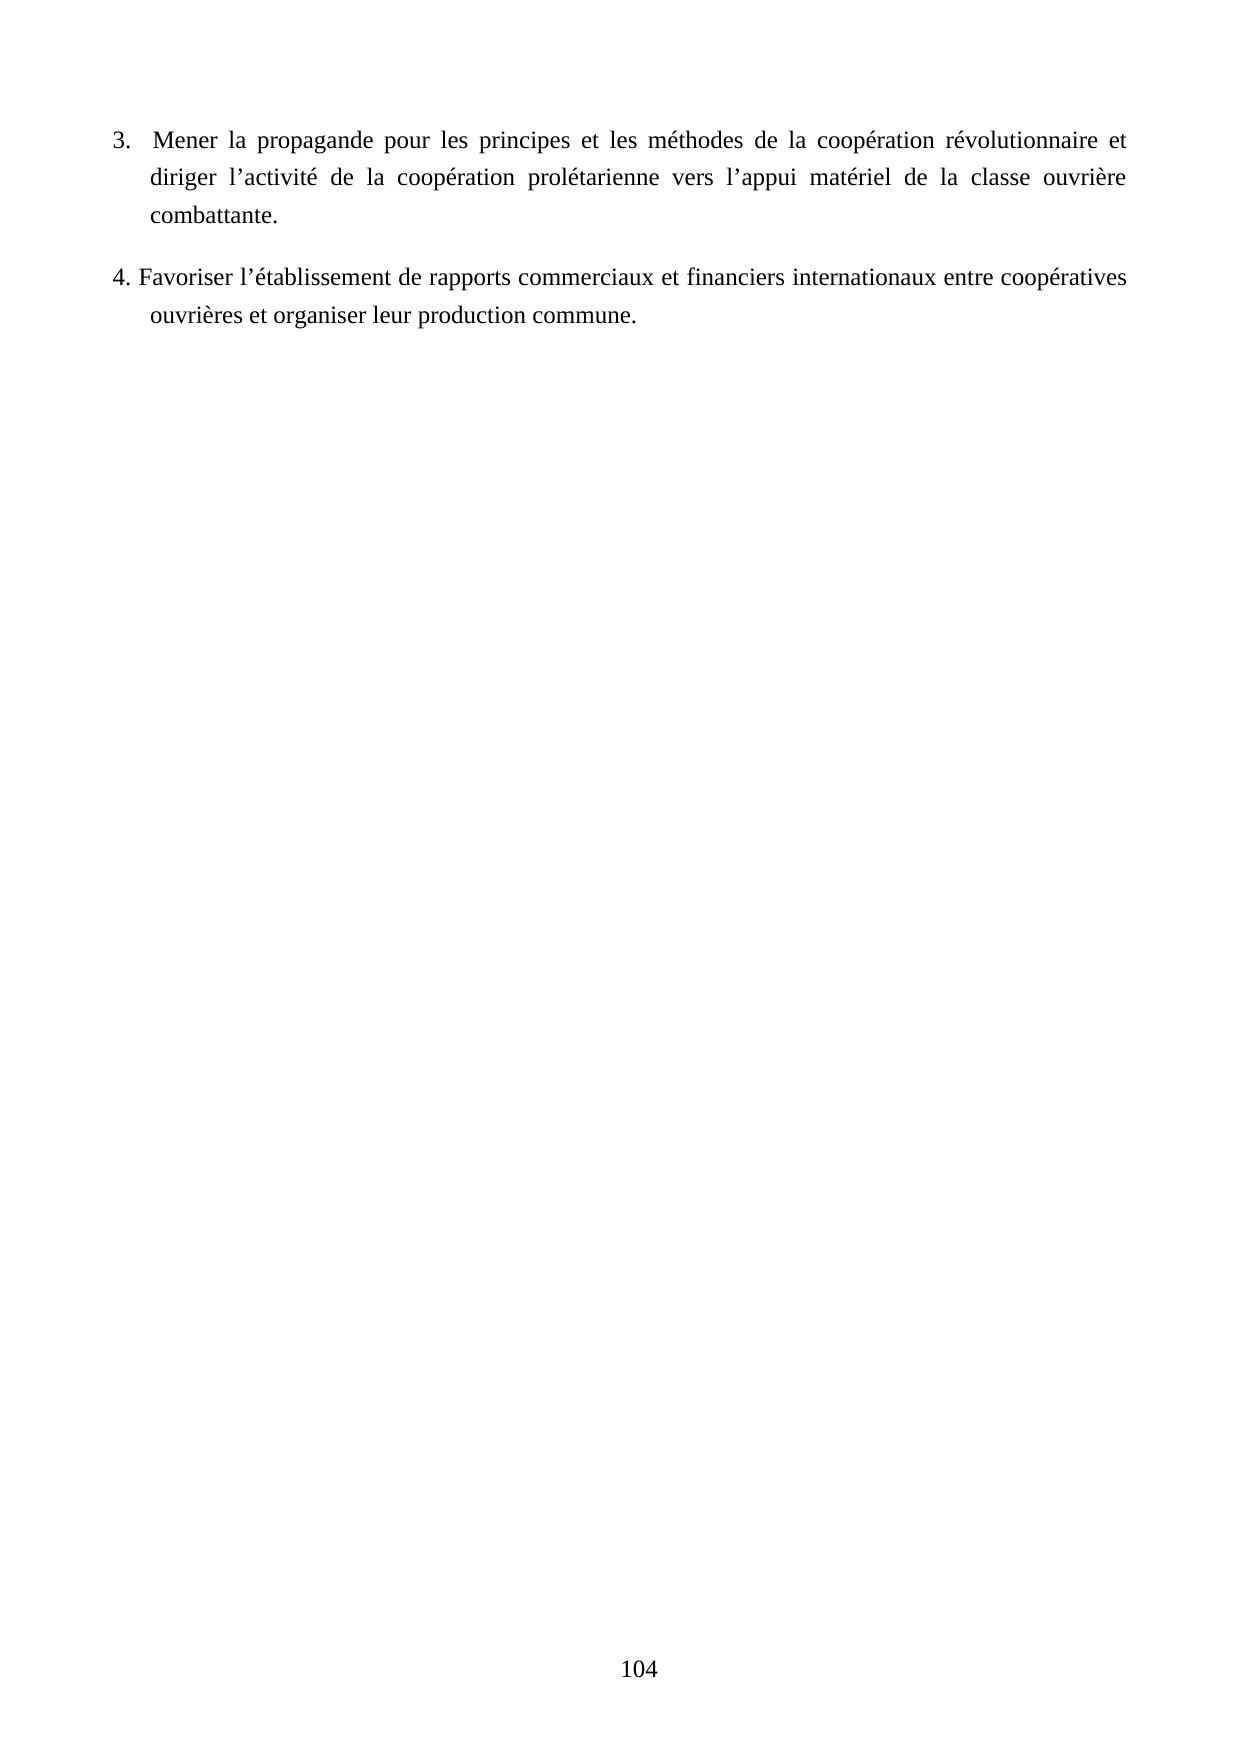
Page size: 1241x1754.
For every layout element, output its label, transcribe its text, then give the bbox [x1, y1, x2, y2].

text 4. Favoriser l’établissement de rapports commerciaux et financiers internationaux entre coopératives ouvrières et organiser leur production commune. [112, 256, 1128, 331]
text 3. Mener la propagande pour les principes et les méthodes de la coopération révolutionnaire et diriger l’activité de la coopération prolétarienne vers l’appui matériel de la classe ouvrière combattante. [112, 118, 1128, 231]
